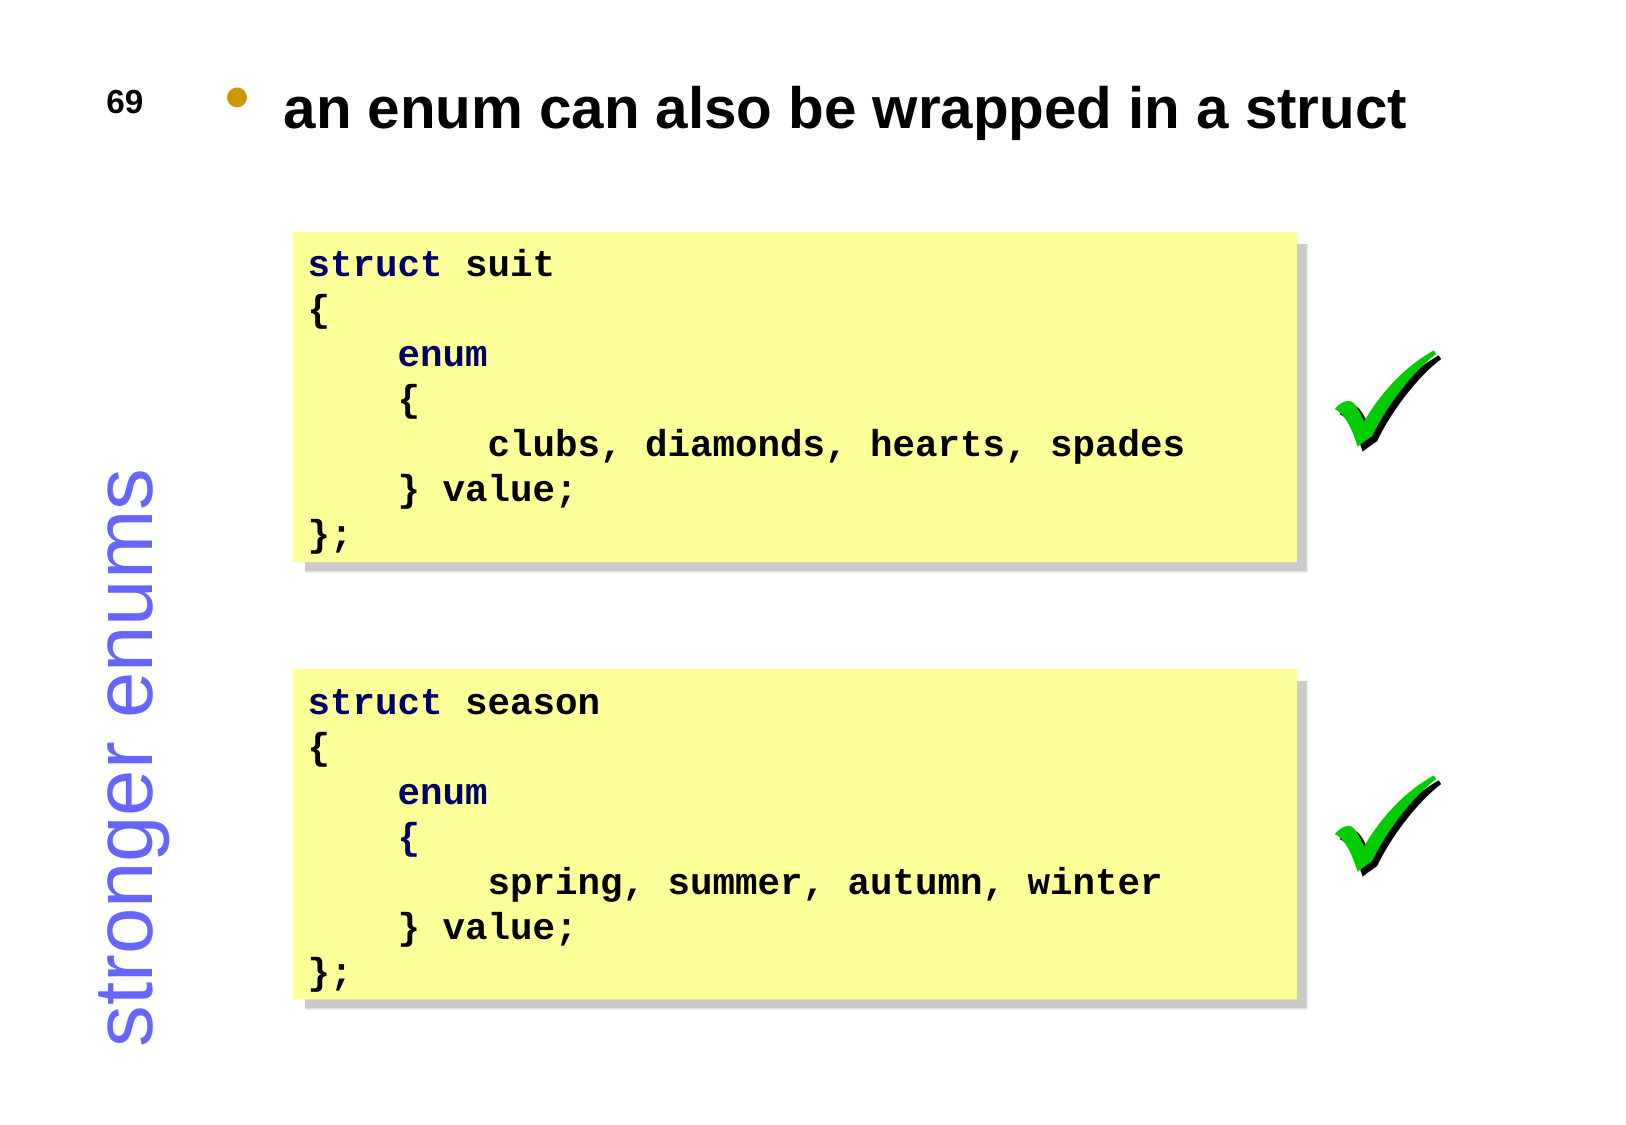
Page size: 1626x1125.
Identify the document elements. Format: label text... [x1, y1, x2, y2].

list an enum can also be wrapped in a struct [212, 62, 1550, 1063]
title stronger enums [50, 187, 188, 1063]
